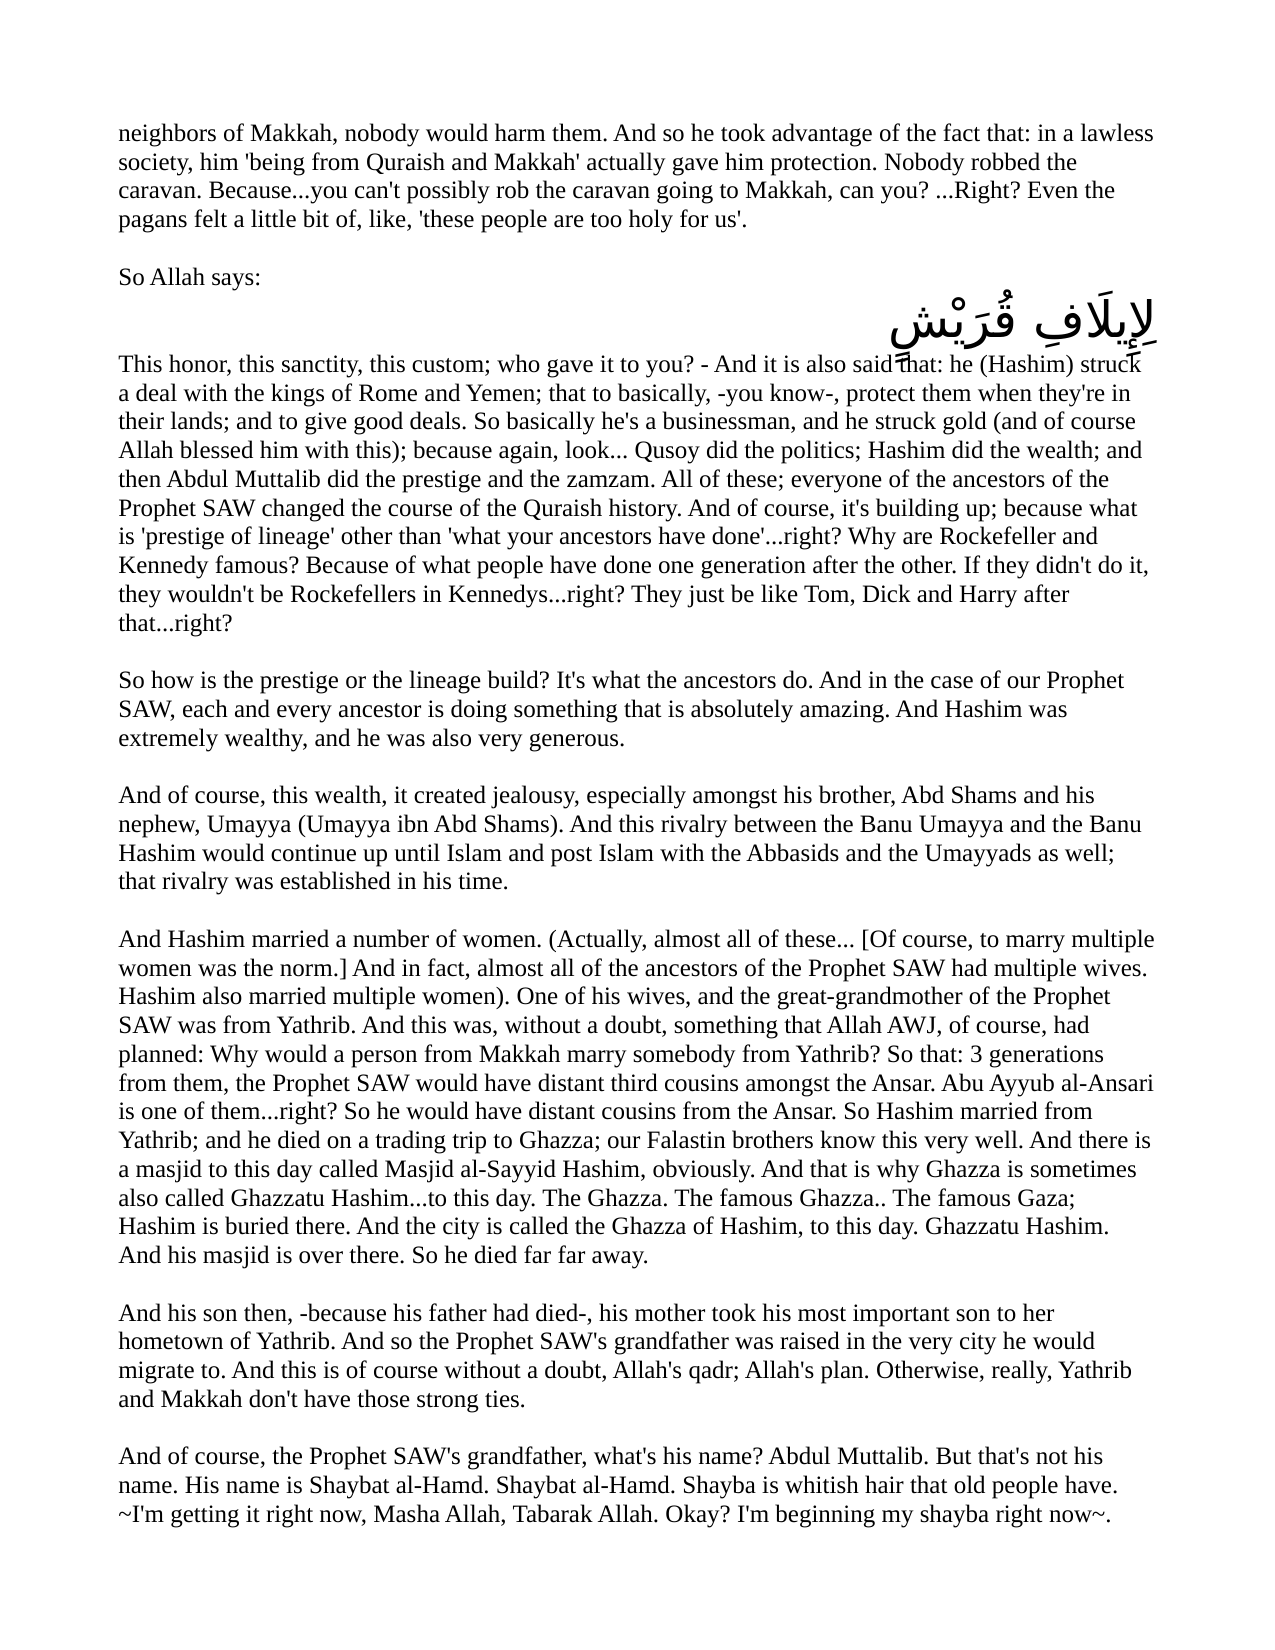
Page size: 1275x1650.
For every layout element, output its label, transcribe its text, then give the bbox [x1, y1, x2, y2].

text This honor, this sanctity, this custom; who gave it to you? - And it is also said that: he (Hashim) struck a deal with the kings of Rome and Yemen; that to basically, -you know-, protect them when they're in their lands; and to give good deals. So basically he's a businessman, and he struck gold (and of course Allah blessed him with this); because again, look... Qusoy did the politics; Hashim did the wealth; and then Abdul Muttalib did the prestige and the zamzam. All of these; everyone of the ancestors of the Prophet SAW changed the course of the Quraish history. And of course, it's building up; because what is 'prestige of lineage' other than 'what your ancestors have done'...right? Why are Rockefeller and Kennedy famous? Because of what people have done one generation after the other. If they didn't do it, they wouldn't be Rockefellers in Kennedys...right? They just be like Tom, Dick and Harry after that...right? So how is the prestige or the lineage build? It's what the ancestors do. And in the case of our Prophet SAW, each and every ancestor is doing something that is absolutely amazing. And Hashim was extremely wealthy, and he was also very generous. And of course, this wealth, it created jealousy, especially amongst his brother, Abd Shams and his nephew, Umayya (Umayya ibn Abd Shams). And this rivalry between the Banu Umayya and the Banu Hashim would continue up until Islam and post Islam with the Abbasids and the Umayyads as well; that rivalry was established in his time. And Hashim married a number of women. (Actually, almost all of these... [Of course, to marry multiple women was the norm.] And in fact, almost all of the ancestors of the Prophet SAW had multiple wives. Hashim also married multiple women). One of his wives, and the great-grandmother of the Prophet SAW was from Yathrib. And this was, without a doubt, something that Allah AWJ, of course, had planned: Why would a person from Makkah marry somebody from Yathrib? So that: 3 generations from them, the Prophet SAW would have distant third cousins amongst the Ansar. Abu Ayyub al-Ansari is one of them...right? So he would have distant cousins from the Ansar. So Hashim married from Yathrib; and he died on a trading trip to Ghazza; our Falastin brothers know this very well. And there is a masjid to this day called Masjid al-Sayyid Hashim, obviously. And that is why Ghazza is sometimes also called Ghazzatu Hashim...to this day. The Ghazza. The famous Ghazza.. The famous Gaza; Hashim is buried there. And the city is called the Ghazza of Hashim, to this day. Ghazzatu Hashim. And his masjid is over there. So he died far far away. And his son then, -because his father had died-, his mother took his most important son to her hometown of Yathrib. And so the Prophet SAW's grandfather was raised in the very city he would migrate to. And this is of course without a doubt, Allah's qadr; Allah's plan. Otherwise, really, Yathrib and Makkah don't have those strong ties. And of course, the Prophet SAW's grandfather, what's his name? Abdul Muttalib. But that's not his name. His name is Shaybat al-Hamd. Shaybat al-Hamd. Shayba is whitish hair that old people have. ~I'm getting it right now, Masha Allah, Tabarak Allah. Okay? I'm beginning my shayba right now~. [118, 349, 1157, 1528]
text neighbors of Makkah, nobody would harm them. And so he took advantage of the fact that: in a lawless society, him 'being from Quraish and Makkah' actually gave him protection. Nobody robbed the caravan. Because...you can't possibly rob the caravan going to Makkah, can you? ...Right? Even the pagans felt a little bit of, like, 'these people are too holy for us'. So Allah says: [118, 118, 1157, 291]
text لِإِيلَافِ قُرَيْشٍ [118, 291, 1157, 349]
